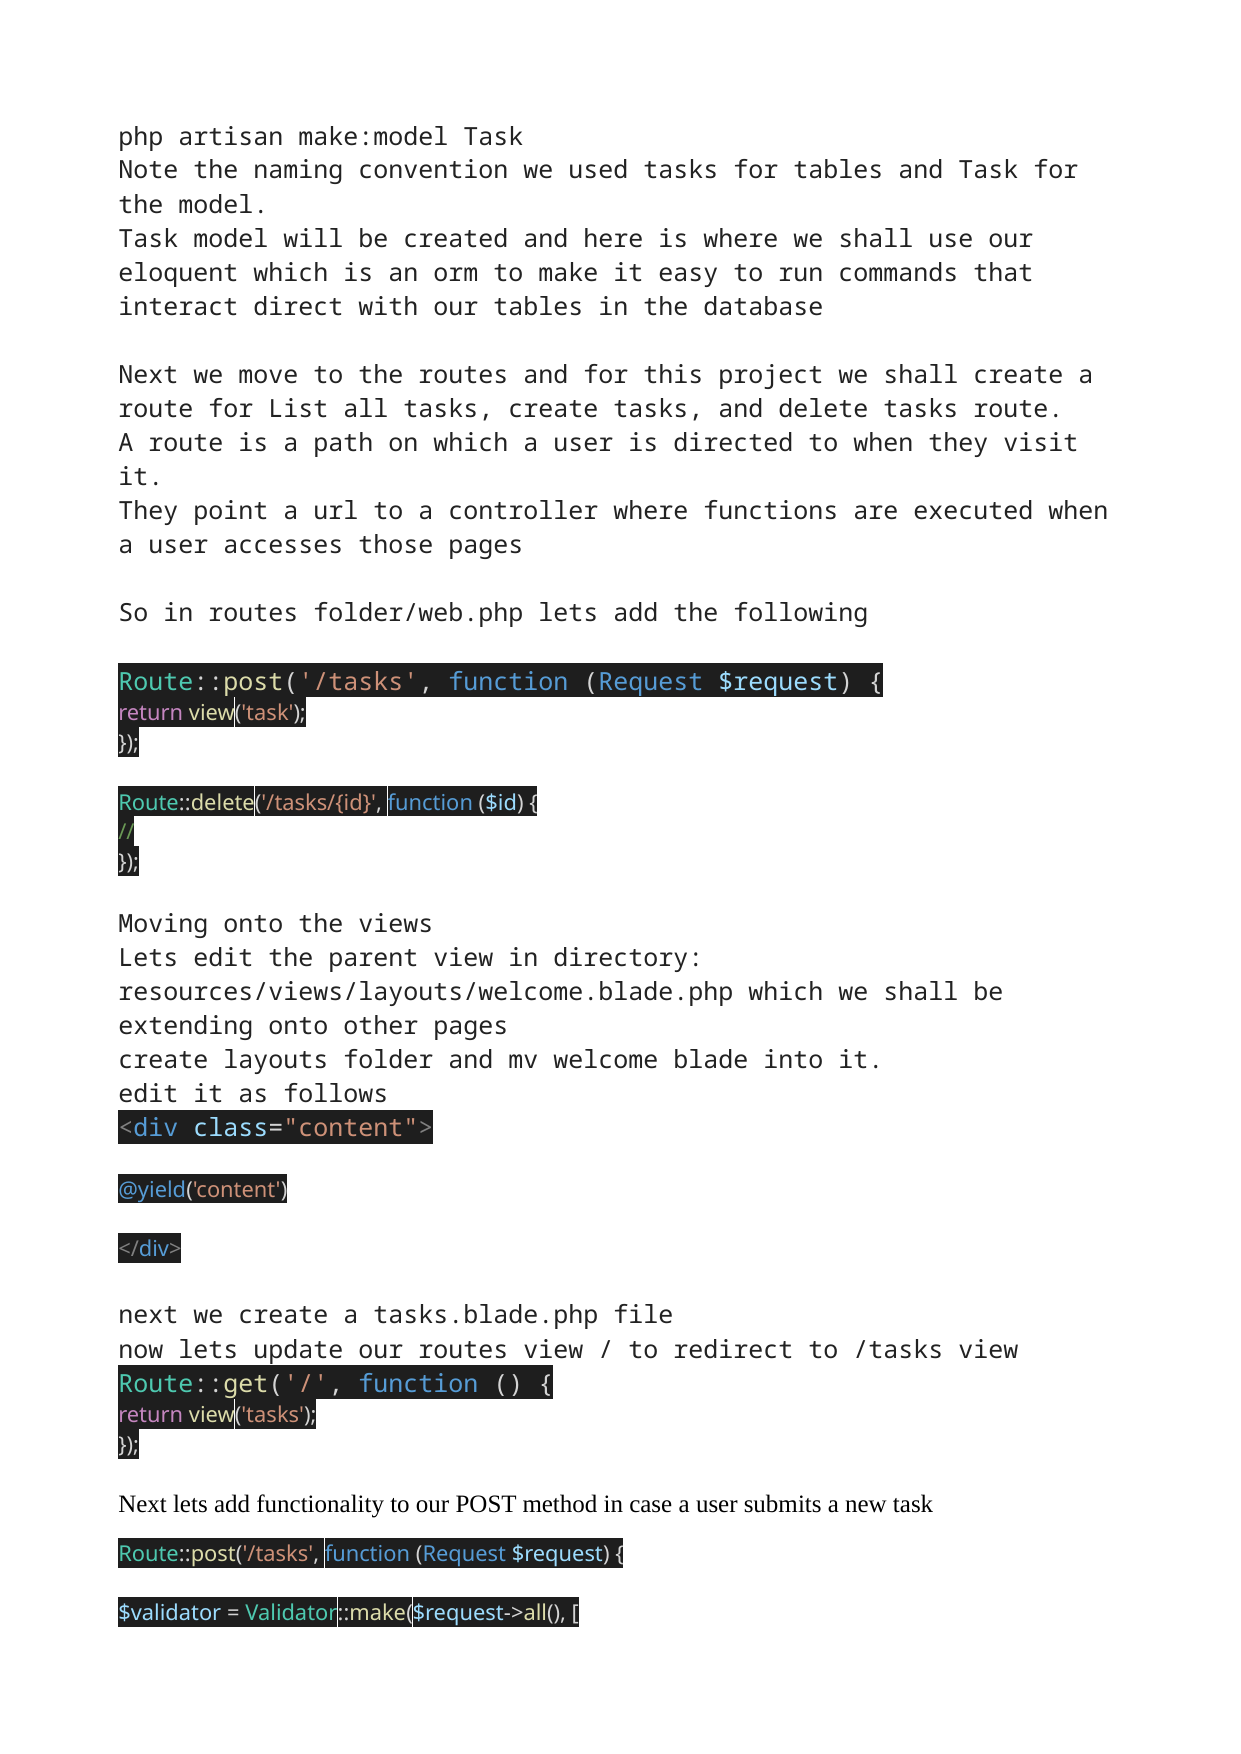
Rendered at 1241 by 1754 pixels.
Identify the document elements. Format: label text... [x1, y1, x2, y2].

text Note the naming convention we used tasks for tables and Task for the model. [118, 152, 1122, 220]
text Route::post('/tasks', function (Request $request) { [118, 663, 1122, 697]
text resources/views/layouts/welcome.blade.php which we shall be extending onto other pages [118, 974, 1122, 1042]
text }); [118, 846, 1122, 876]
text <div class="content"> [118, 1110, 1122, 1144]
text return view('task'); [118, 697, 1122, 727]
text $validator = Validator::make($request->all(), [ [118, 1597, 1122, 1627]
text Lets edit the parent view in directory: [118, 940, 1122, 974]
text Task model will be created and here is where we shall use our eloquent which is an orm to make it easy to run commands that interact direct with our tables in the database [118, 220, 1122, 322]
text Next lets add functionality to our POST method in case a user submits a new task [118, 1489, 1122, 1517]
text }); [118, 1429, 1122, 1459]
text return view('tasks'); [118, 1399, 1122, 1429]
text create layouts folder and mv welcome blade into it. [118, 1042, 1122, 1076]
text }); [118, 727, 1122, 757]
text </div> [118, 1233, 1122, 1263]
text @yield('content') [118, 1174, 1122, 1203]
text A route is a path on which a user is directed to when they visit it. [118, 425, 1122, 493]
text edit it as follows [118, 1076, 1122, 1110]
text now lets update our routes view / to redirect to /tasks view [118, 1331, 1122, 1365]
text Next we move to the routes and for this project we shall create a route for List all tasks, create tasks, and delete tasks route. [118, 357, 1122, 425]
text Route::delete('/tasks/{id}', function ($id) { [118, 786, 1122, 816]
text Route::post('/tasks', function (Request $request) { [118, 1538, 1122, 1568]
text php artisan make:model Task [118, 118, 1122, 152]
text Moving onto the views [118, 906, 1122, 940]
text So in routes folder/web.php lets add the following [118, 595, 1122, 629]
text next we create a tasks.blade.php file [118, 1297, 1122, 1331]
text Route::get('/', function () { [118, 1365, 1122, 1399]
text // [118, 816, 1122, 846]
text They point a url to a controller where functions are executed when a user accesses those pages [118, 493, 1122, 561]
